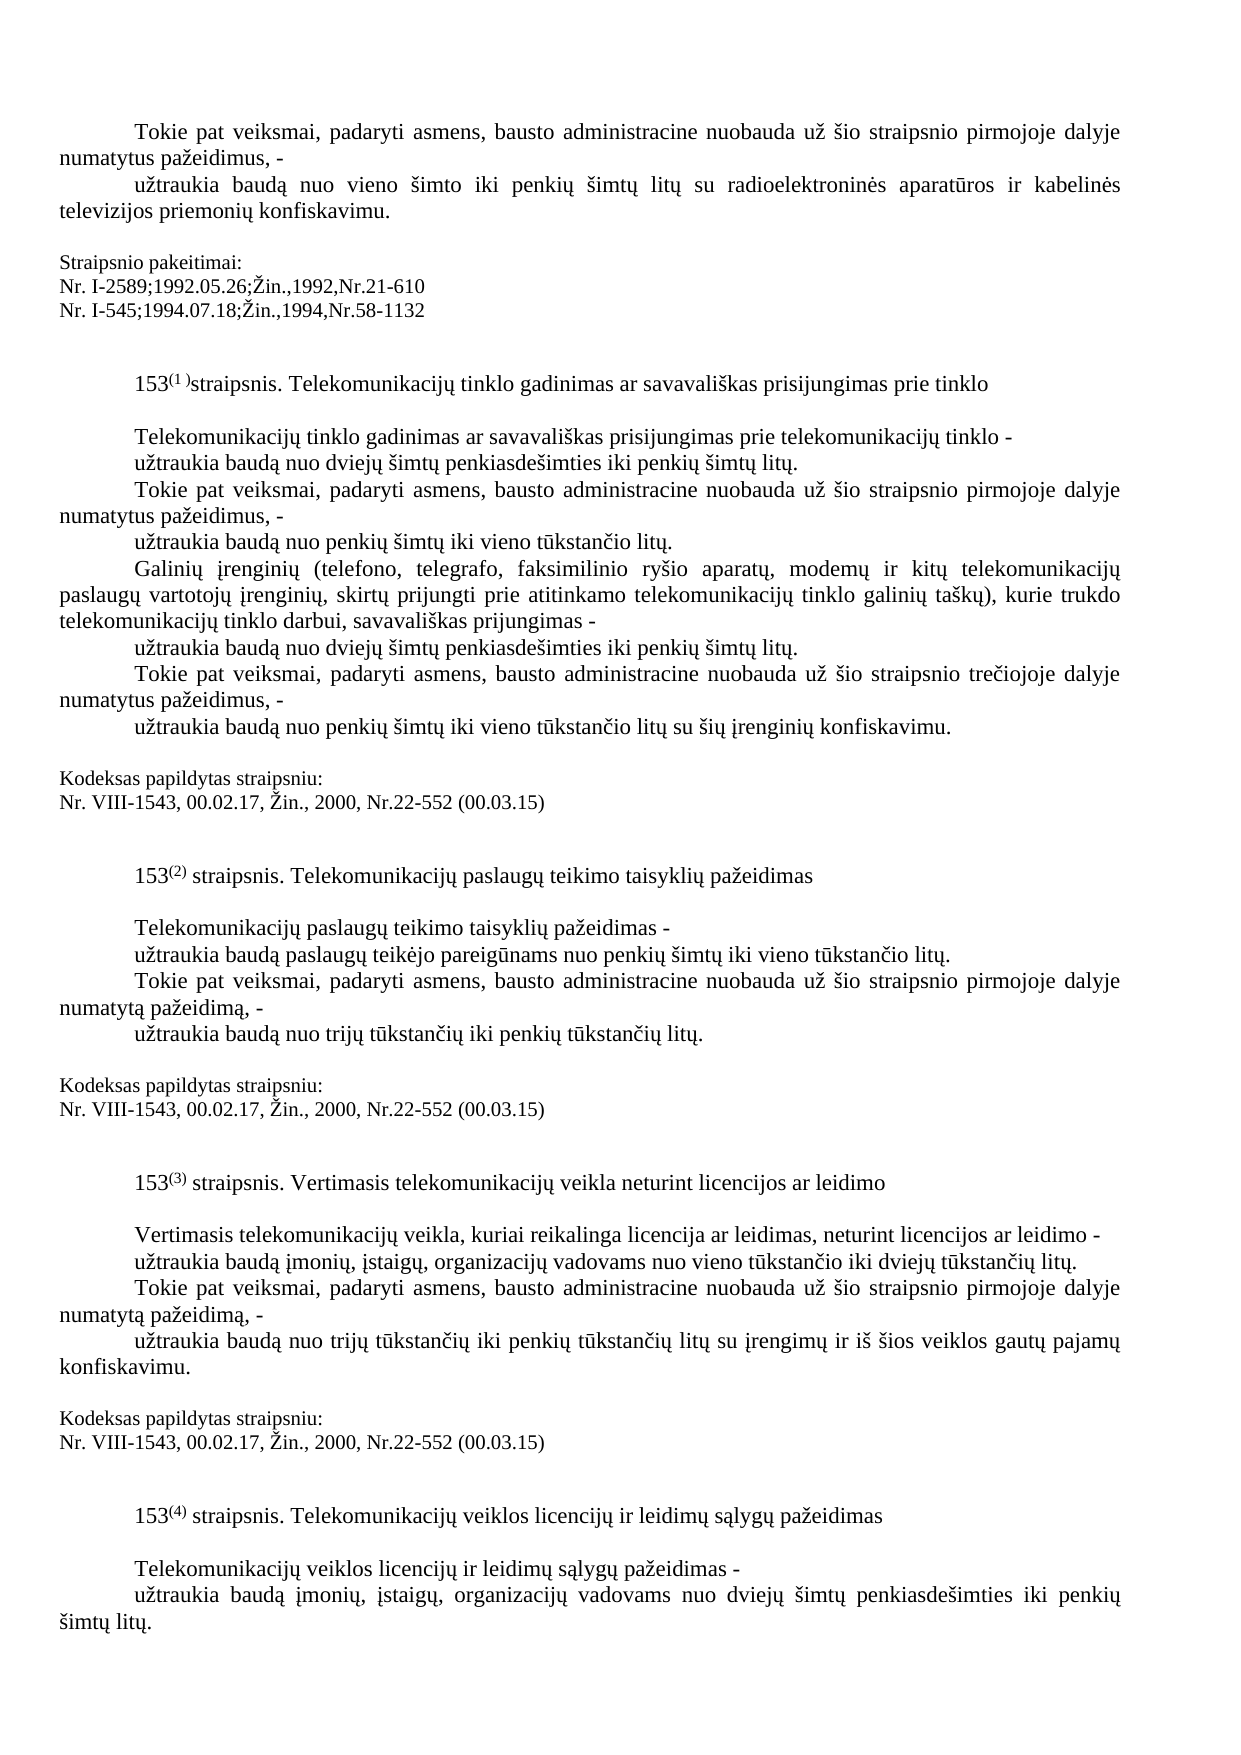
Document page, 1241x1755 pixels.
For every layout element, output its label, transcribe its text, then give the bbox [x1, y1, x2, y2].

text Nr. I-2589;1992.05.26;Žin.,1992,Nr.21-610 [59, 274, 1122, 298]
text 153(2) straipsnis. Telekomunikacijų paslaugų teikimo taisyklių pažeidimas [59, 862, 1122, 888]
text Nr. I-545;1994.07.18;Žin.,1994,Nr.58-1132 [59, 298, 1122, 322]
text Kodeksas papildytas straipsniu: [59, 766, 1122, 789]
text Tokie pat veiksmai, padaryti asmens, bausto administracine nuobauda už šio straipsnio pirmojoje dalyje numatytą pažeidimą, - [59, 1274, 1122, 1327]
text užtraukia baudą nuo vieno šimto iki penkių šimtų litų su radioelektroninės aparatūros ir kabelinės televizijos priemonių konfiskavimu. [59, 171, 1122, 223]
text Telekomunikacijų tinklo gadinimas ar savavališkas prisijungimas prie telekomunikacijų tinklo - [59, 423, 1122, 449]
text Tokie pat veiksmai, padaryti asmens, bausto administracine nuobauda už šio straipsnio trečiojoje dalyje numatytus pažeidimus, - [59, 660, 1122, 713]
text užtraukia baudą paslaugų teikėjo pareigūnams nuo penkių šimtų iki vieno tūkstančio litų. [59, 941, 1122, 967]
text užtraukia baudą įmonių, įstaigų, organizacijų vadovams nuo dviejų šimtų penkiasdešimties iki penkių šimtų litų. [59, 1581, 1122, 1634]
text Vertimasis telekomunikacijų veikla, kuriai reikalinga licencija ar leidimas, neturint licencijos ar leidimo - [59, 1222, 1122, 1248]
text Kodeksas papildytas straipsniu: [59, 1406, 1122, 1430]
text Kodeksas papildytas straipsniu: [59, 1073, 1122, 1097]
text užtraukia baudą nuo penkių šimtų iki vieno tūkstančio litų su šių įrenginių konfiskavimu. [59, 713, 1122, 739]
text Tokie pat veiksmai, padaryti asmens, bausto administracine nuobauda už šio straipsnio pirmojoje dalyje numatytus pažeidimus, - [59, 476, 1122, 528]
text Galinių įrenginių (telefono, telegrafo, faksimilinio ryšio aparatų, modemų ir kitų telekomunikacijų paslaugų vartotojų įrenginių, skirtų prijungti prie atitinkamo telekomunikacijų tinklo galinių taškų), kurie trukdo telekomunikacijų tinklo darbui, savavališkas prijungimas - [59, 555, 1122, 634]
text 153(3) straipsnis. Vertimasis telekomunikacijų veikla neturint licencijos ar leidimo [134, 1169, 1122, 1195]
text Nr. VIII-1543, 00.02.17, Žin., 2000, Nr.22-552 (00.03.15) [59, 1097, 1122, 1121]
text Nr. VIII-1543, 00.02.17, Žin., 2000, Nr.22-552 (00.03.15) [59, 1430, 1122, 1454]
text užtraukia baudą nuo trijų tūkstančių iki penkių tūkstančių litų. [59, 1020, 1122, 1046]
text Telekomunikacijų paslaugų teikimo taisyklių pažeidimas - [59, 914, 1122, 941]
text Tokie pat veiksmai, padaryti asmens, bausto administracine nuobauda už šio straipsnio pirmojoje dalyje numatytus pažeidimus, - [59, 118, 1122, 171]
text 153(4) straipsnis. Telekomunikacijų veiklos licencijų ir leidimų sąlygų pažeidimas [134, 1502, 1122, 1529]
text Nr. VIII-1543, 00.02.17, Žin., 2000, Nr.22-552 (00.03.15) [59, 789, 1122, 814]
text Tokie pat veiksmai, padaryti asmens, bausto administracine nuobauda už šio straipsnio pirmojoje dalyje numatytą pažeidimą, - [59, 967, 1122, 1020]
text Telekomunikacijų veiklos licencijų ir leidimų sąlygų pažeidimas - [59, 1555, 1122, 1581]
text užtraukia baudą nuo dviejų šimtų penkiasdešimties iki penkių šimtų litų. [59, 634, 1122, 660]
text užtraukia baudą nuo dviejų šimtų penkiasdešimties iki penkių šimtų litų. [59, 449, 1122, 476]
text Straipsnio pakeitimai: [59, 250, 1122, 274]
text užtraukia baudą nuo penkių šimtų iki vieno tūkstančio litų. [59, 528, 1122, 555]
text užtraukia baudą nuo trijų tūkstančių iki penkių tūkstančių litų su įrengimų ir iš šios veiklos gautų pajamų konfiskavimu. [59, 1327, 1122, 1380]
text užtraukia baudą įmonių, įstaigų, organizacijų vadovams nuo vieno tūkstančio iki dviejų tūkstančių litų. [59, 1248, 1122, 1274]
text 153(1 )straipsnis. Telekomunikacijų tinklo gadinimas ar savavališkas prisijungimas prie tinklo [134, 370, 1122, 397]
